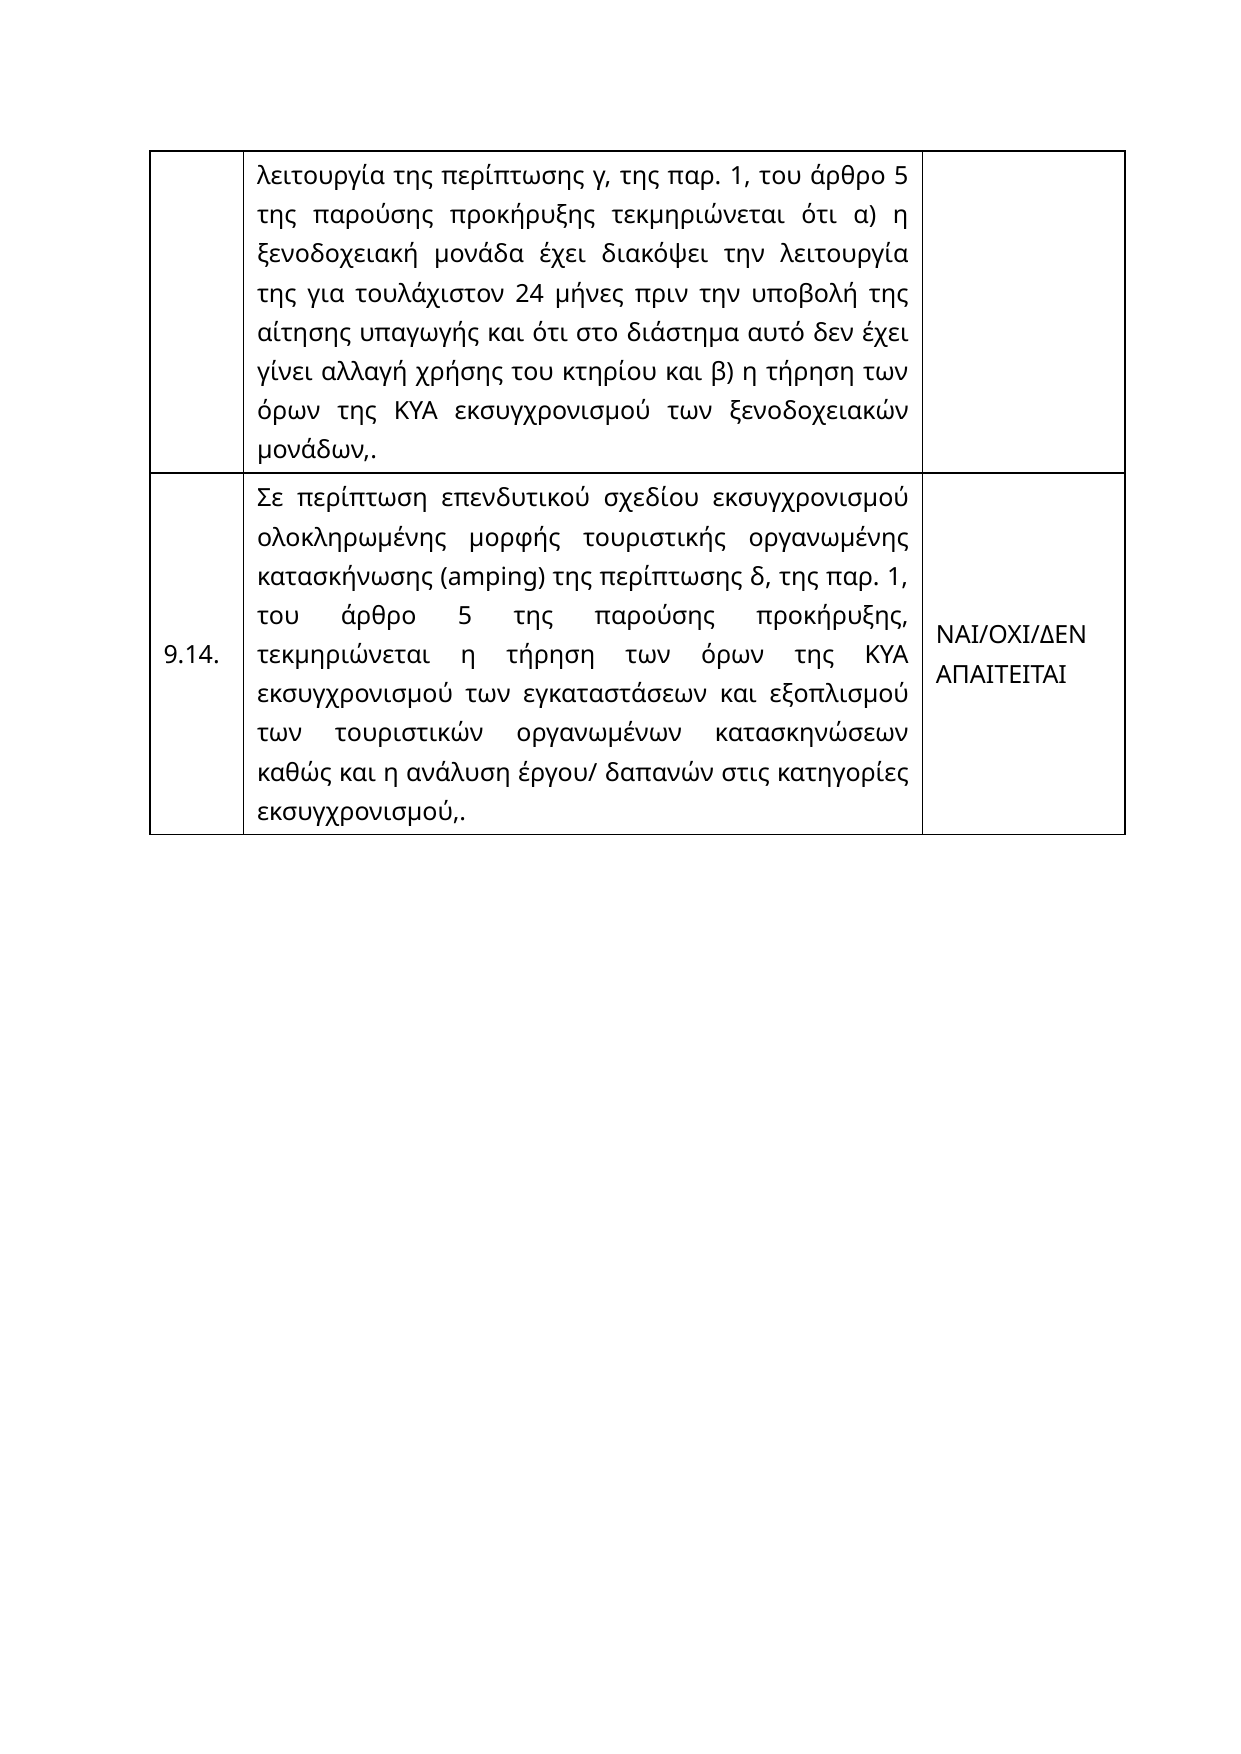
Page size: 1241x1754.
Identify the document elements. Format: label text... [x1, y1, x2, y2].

table_header [151, 152, 243, 472]
table_cell Σε περίπτωση επενδυτικού σχεδίου εκσυγχρονισμού ολοκληρωμένης μορφής τουριστικής οργανωμένης κατασκήνωσης (amping) της περίπτωσης δ, της παρ. 1, του άρθρο 5 της παρούσης προκήρυξης, τεκμηριώνεται η τήρηση των όρων της ΚΥΑ εκσυγχρονισμού των εγκαταστάσεων και εξοπλισμού των τουριστικών οργανωμένων κατασκηνώσεων καθώς και η ανάλυση έργου/ δαπανών στις κατηγορίες εκσυγχρονισμού,. [244, 474, 922, 834]
table_header λειτουργία της περίπτωσης γ, της παρ. 1, του άρθρο 5 της παρούσης προκήρυξης τεκμηριώνεται ότι α) η ξενοδοχειακή μονάδα έχει διακόψει την λειτουργία της για τουλάχιστον 24 μήνες πριν την υποβολή της αίτησης υπαγωγής και ότι στο διάστημα αυτό δεν έχει γίνει αλλαγή χρήσης του κτηρίου και β) η τήρηση των όρων της ΚΥΑ εκσυγχρονισμού των ξενοδοχειακών μονάδων,. [244, 152, 922, 472]
table_cell 9.14. [151, 474, 243, 834]
table_cell ΝΑΙ/ΟΧΙ/ΔΕΝ ΑΠΑΙΤΕΙΤΑΙ [923, 474, 1124, 834]
table_header [923, 152, 1124, 472]
